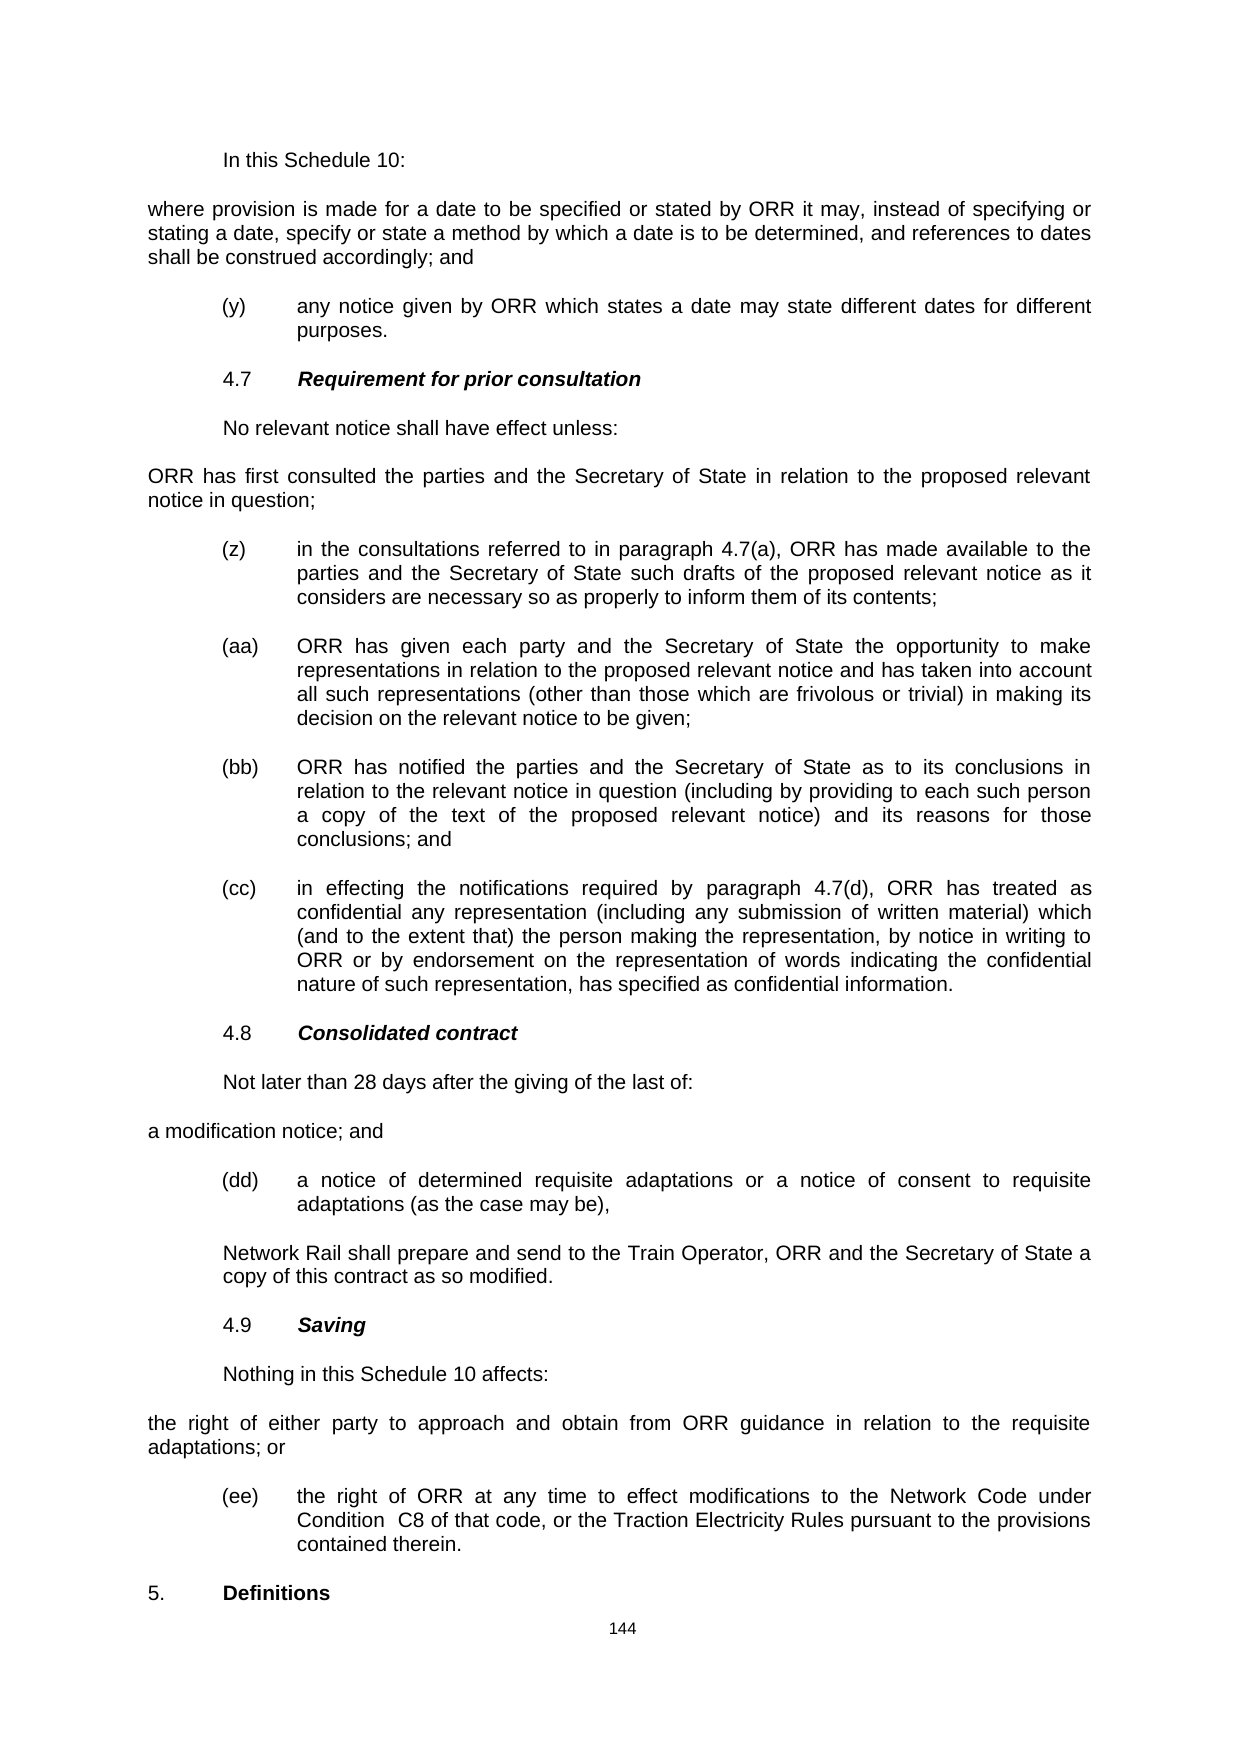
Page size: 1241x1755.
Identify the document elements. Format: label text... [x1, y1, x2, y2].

list Requirement for prior consultation [223, 366, 1093, 390]
subtitle a notice of determined requisite adaptations or a notice of consent to requisite adaptations (as the case may be), [222, 1167, 1093, 1215]
text No relevant notice shall have effect unless: [223, 415, 1093, 439]
text Network Rail shall prepare and send to the Train Operator, ORR and the Secretary of State a copy of this contract as so modified. [223, 1240, 1093, 1288]
subtitle the right of ORR at any time to effect modifications to the Network Code under Condition C8 of that code, or the Traction Electricity Rules pursuant to the provisions contained therein. [222, 1484, 1093, 1556]
subtitle in effecting the notifications required by paragraph 4.7(d), ORR has treated as confidential any representation (including any submission of written material) which (and to the extent that) the person making the representation, by notice in writing to ORR or by endorsement on the representation of words indicating the confidential nature of such representation, has specified as confidential information. [222, 876, 1093, 996]
subtitle the right of either party to approach and obtain from ORR guidance in relation to the requisite adaptations; or [148, 1411, 1093, 1459]
subtitle ORR has notified the parties and the Secretary of State as to its conclusions in relation to the relevant notice in question (including by providing to each such person a copy of the text of the proposed relevant notice) and its reasons for those conclusions; and [222, 755, 1093, 851]
subtitle ORR has given each party and the Secretary of State the opportunity to make representations in relation to the proposed relevant notice and has taken into account all such representations (other than those which are frivolous or trivial) in making its decision on the relevant notice to be given; [222, 634, 1093, 730]
list Definitions [148, 1581, 1093, 1605]
subtitle a modification notice; and [148, 1118, 1093, 1142]
text Nothing in this Schedule 10 affects: [223, 1362, 1093, 1386]
text In this Schedule 10: [223, 148, 1093, 172]
list Consolidated contract [223, 1021, 1093, 1044]
subtitle in the consultations referred to in paragraph 4.7(a), ORR has made available to the parties and the Secretary of State such drafts of the proposed relevant notice as it considers are necessary so as properly to inform them of its contents; [222, 537, 1093, 609]
subtitle any notice given by ORR which states a date may state different dates for different purposes. [222, 293, 1093, 341]
list Saving [223, 1313, 1093, 1337]
text Not later than 28 days after the giving of the last of: [223, 1069, 1093, 1093]
subtitle where provision is made for a date to be specified or stated by ORR it may, instead of specifying or stating a date, specify or state a method by which a date is to be determined, and references to dates shall be construed accordingly; and [148, 197, 1093, 268]
subtitle ORR has first consulted the parties and the Secretary of State in relation to the proposed relevant notice in question; [148, 464, 1093, 512]
